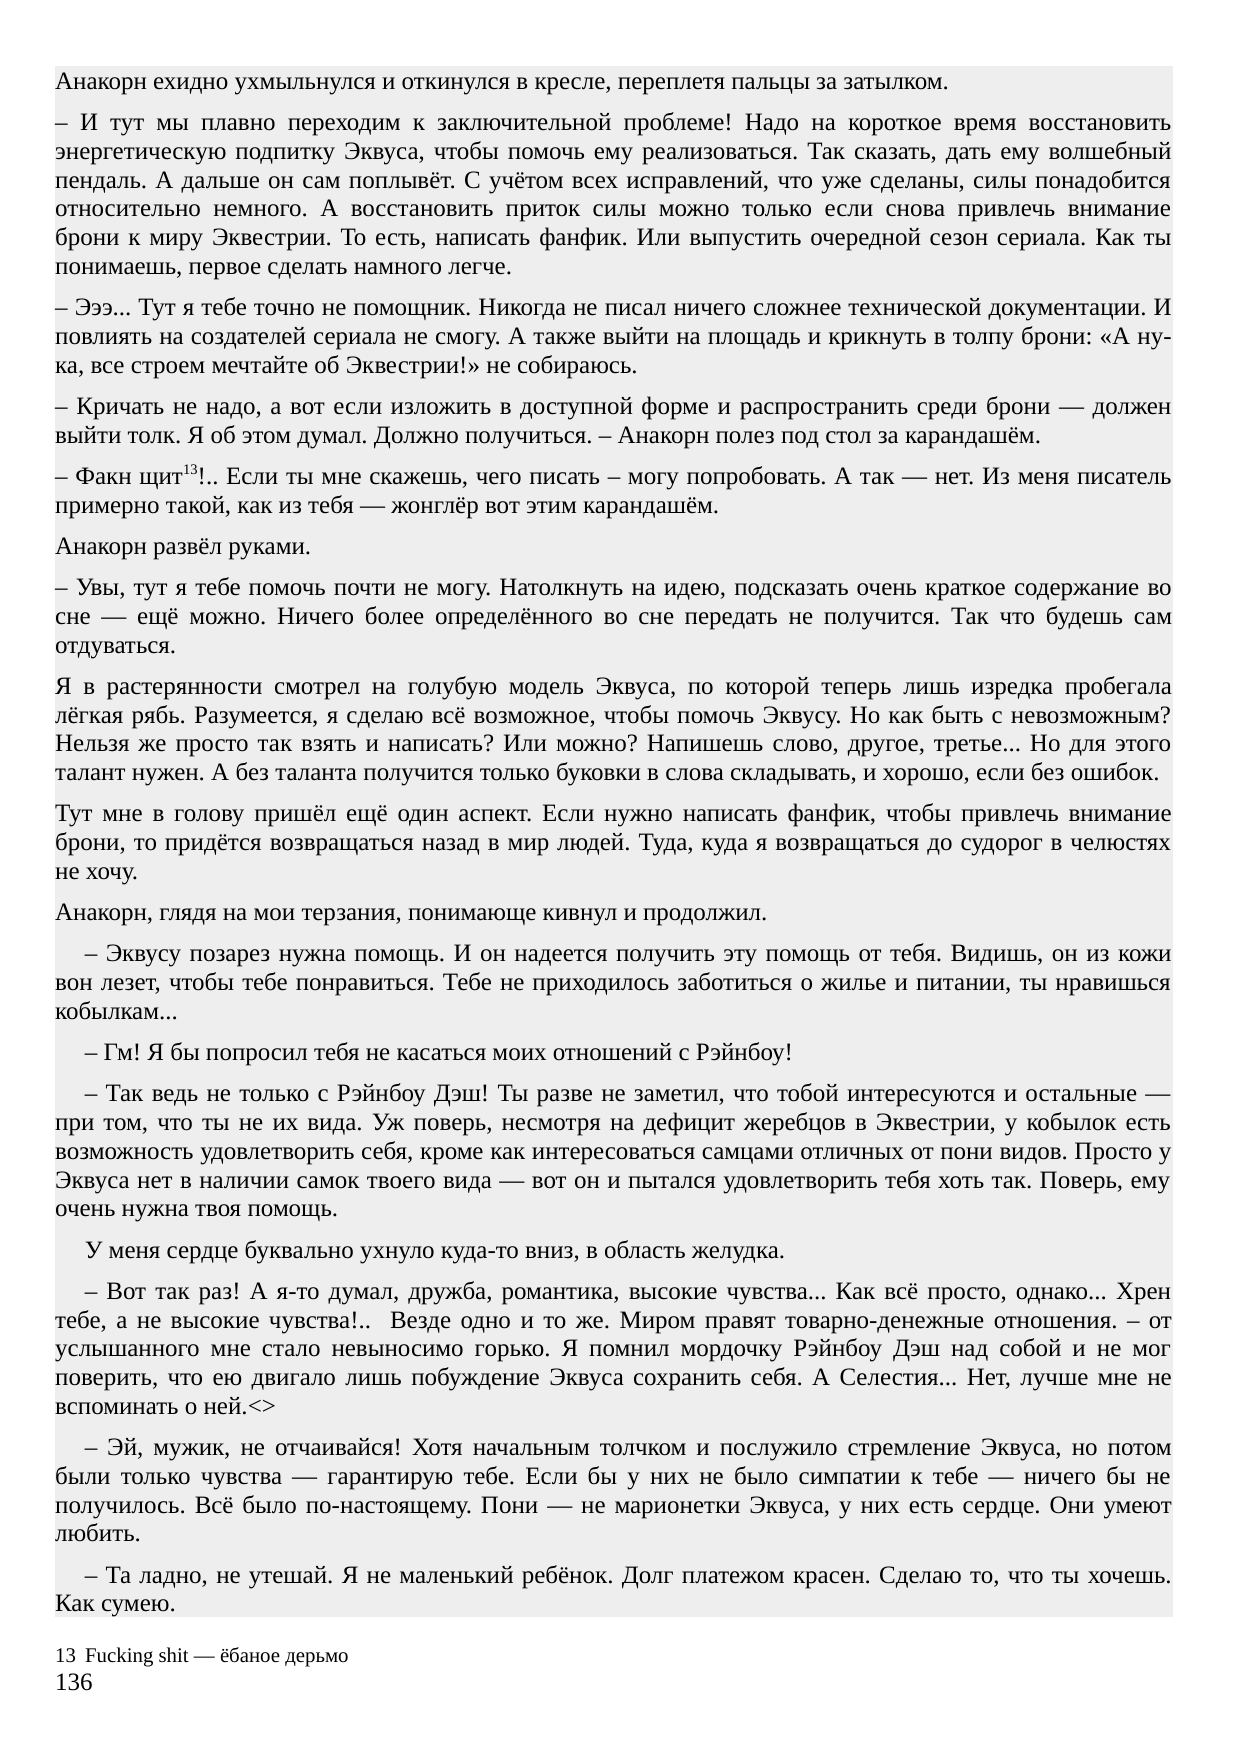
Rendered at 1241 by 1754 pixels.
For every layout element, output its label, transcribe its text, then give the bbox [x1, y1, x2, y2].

text – Эквусу позарез нужна помощь. И он надеется получить эту помощь от тебя. Видишь, он из кожи вон лезет, чтобы тебе понравиться. Тебе не приходилось заботиться о жилье и питании, ты нравишься кобылкам... [55, 938, 1173, 1025]
text У меня сердце буквально ухнуло куда-то вниз, в область желудка. [55, 1235, 1173, 1263]
text – Увы, тут я тебе помочь почти не могу. Натолкнуть на идею, подсказать очень краткое содержание во сне — ещё можно. Ничего более определённого во сне передать не получится. Так что будешь сам отдуваться. [55, 572, 1173, 658]
text – Эээ... Тут я тебе точно не помощник. Никогда не писал ничего сложнее технической документации. И повлиять на создателей сериала не смогу. А также выйти на площадь и крикнуть в толпу брони: «А ну-ка, все строем мечтайте об Эквестрии!» не собираюсь. [55, 292, 1173, 378]
text Я в растерянности смотрел на голубую модель Эквуса, по которой теперь лишь изредка пробегала лёгкая рябь. Разумеется, я сделаю всё возможное, чтобы помочь Эквусу. Но как быть с невозможным? Нельзя же просто так взять и написать? Или можно? Напишешь слово, другое, третье... Но для этого талант нужен. А без таланта получится только буковки в слова складывать, и хорошо, если без ошибок. [55, 671, 1173, 786]
text – Факн щит!.. Если ты мне скажешь, чего писать – могу попробовать. А так — нет. Из меня писатель примерно такой, как из тебя — жонглёр вот этим карандашём. [55, 461, 1173, 518]
text – Гм! Я бы попросил тебя не касаться моих отношений с Рэйнбоу! [55, 1037, 1173, 1066]
text Fucking shit — ёбаное дерьмо [55, 1642, 1173, 1667]
text – Вот так раз! А я-то думал, дружба, романтика, высокие чувства... Как всё просто, однако... Хрен тебе, а не высокие чувства!.. Везде одно и то же. Миром правят товарно-денежные отношения. – от услышанного мне стало невыносимо горько. Я помнил мордочку Рэйнбоу Дэш над собой и не мог поверить, что ею двигало лишь побуждение Эквуса сохранить себя. А Селестия... Нет, лучше мне не вспоминать о ней.<> [55, 1276, 1173, 1420]
text – Так ведь не только с Рэйнбоу Дэш! Ты разве не заметил, что тобой интересуются и остальные — при том, что ты не их вида. Уж поверь, несмотря на дефицит жеребцов в Эквестрии, у кобылок есть возможность удовлетворить себя, кроме как интересоваться самцами отличных от пони видов. Просто у Эквуса нет в наличии самок твоего вида — вот он и пытался удовлетворить тебя хоть так. Поверь, ему очень нужна твоя помощь. [55, 1078, 1173, 1222]
text Анакорн, глядя на мои терзания, понимающе кивнул и продолжил. [55, 897, 1173, 926]
text Тут мне в голову пришёл ещё один аспект. Если нужно написать фанфик, чтобы привлечь внимание брони, то придётся возвращаться назад в мир людей. Туда, куда я возвращаться до судорог в челюстях не хочу. [55, 798, 1173, 885]
text – Та ладно, не утешай. Я не маленький ребёнок. Долг платежом красен. Сделаю то, что ты хочешь. Как сумею. [55, 1560, 1173, 1617]
text – Кричать не надо, а вот если изложить в доступной форме и распространить среди брони — должен выйти толк. Я об этом думал. Должно получиться. – Анакорн полез под стол за карандашём. [55, 391, 1173, 448]
text Анакорн ехидно ухмыльнулся и откинулся в кресле, переплетя пальцы за затылком. [55, 66, 1173, 95]
text – И тут мы плавно переходим к заключительной проблеме! Надо на короткое время восстановить энергетическую подпитку Эквуса, чтобы помочь ему реализоваться. Так сказать, дать ему волшебный пендаль. А дальше он сам поплывёт. С учётом всех исправлений, что уже сделаны, силы понадобится относительно немного. А восстановить приток силы можно только если снова привлечь внимание брони к миру Эквестрии. То есть, написать фанфик. Или выпустить очередной сезон сериала. Как ты понимаешь, первое сделать намного легче. [55, 107, 1173, 280]
text – Эй, мужик, не отчаивайся! Хотя начальным толчком и послужило стремление Эквуса, но потом были только чувства — гарантирую тебе. Если бы у них не было симпатии к тебе — ничего бы не получилось. Всё было по-настоящему. Пони — не марионетки Эквуса, у них есть сердце. Они умеют любить. [55, 1432, 1173, 1547]
text Анакорн развёл руками. [55, 531, 1173, 560]
